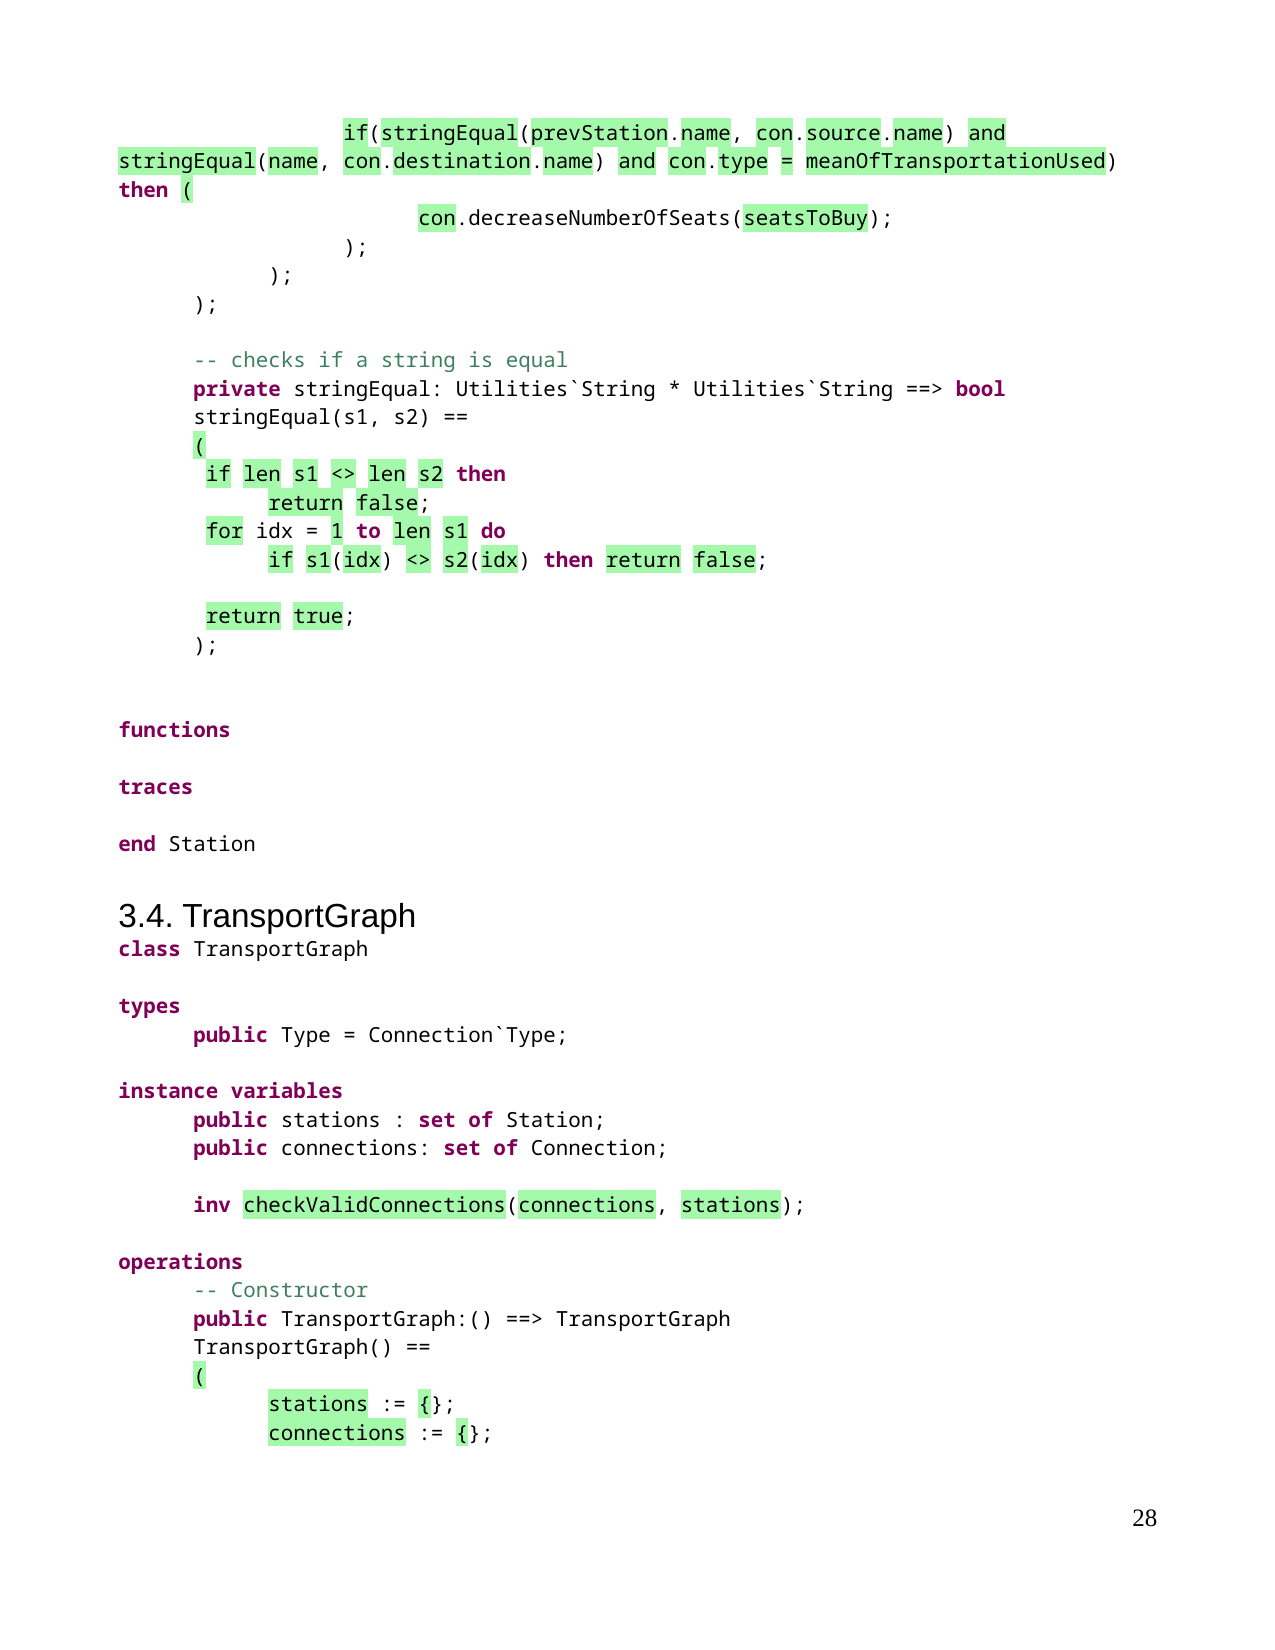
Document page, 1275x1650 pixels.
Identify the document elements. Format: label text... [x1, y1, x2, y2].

text return true; [118, 602, 1157, 630]
text connections := {}; [118, 1418, 1157, 1446]
text operations [118, 1247, 1157, 1276]
text functions [118, 715, 1157, 744]
text if len s1 <> len s2 then [118, 459, 1157, 488]
text stations := {}; [118, 1389, 1157, 1418]
text ); [118, 289, 1157, 317]
text ); [118, 232, 1157, 260]
text -- checks if a string is equal [118, 346, 1157, 374]
text stringEqual(s1, s2) == [118, 402, 1157, 431]
text ( [118, 431, 1157, 459]
text con.decreaseNumberOfSeats(seatsToBuy); [118, 203, 1157, 232]
text 3.4. TransportGraph [118, 896, 1157, 934]
text ); [118, 260, 1157, 289]
text TransportGraph() == [118, 1332, 1157, 1361]
text public TransportGraph:() ==> TransportGraph [118, 1304, 1157, 1332]
text ); [118, 630, 1157, 658]
text if s1(idx) <> s2(idx) then return false; [118, 545, 1157, 573]
text for idx = 1 to len s1 do [118, 516, 1157, 545]
text public connections: set of Connection; [118, 1133, 1157, 1162]
text inv checkValidConnections(connections, stations); [118, 1190, 1157, 1219]
text if(stringEqual(prevStation.name, con.source.name) and stringEqual(name, con.destination.name) and con.type = meanOfTransportationUsed) then ( [118, 118, 1157, 203]
text instance variables [118, 1077, 1157, 1105]
text ( [118, 1361, 1157, 1389]
text class TransportGraph [118, 934, 1157, 963]
text traces [118, 772, 1157, 801]
text private stringEqual: Utilities`String * Utilities`String ==> bool [118, 374, 1157, 402]
text types [118, 991, 1157, 1020]
text public stations : set of Station; [118, 1105, 1157, 1133]
text public Type = Connection`Type; [118, 1020, 1157, 1048]
text -- Constructor [118, 1276, 1157, 1304]
text end Station [118, 829, 1157, 857]
text return false; [118, 488, 1157, 516]
